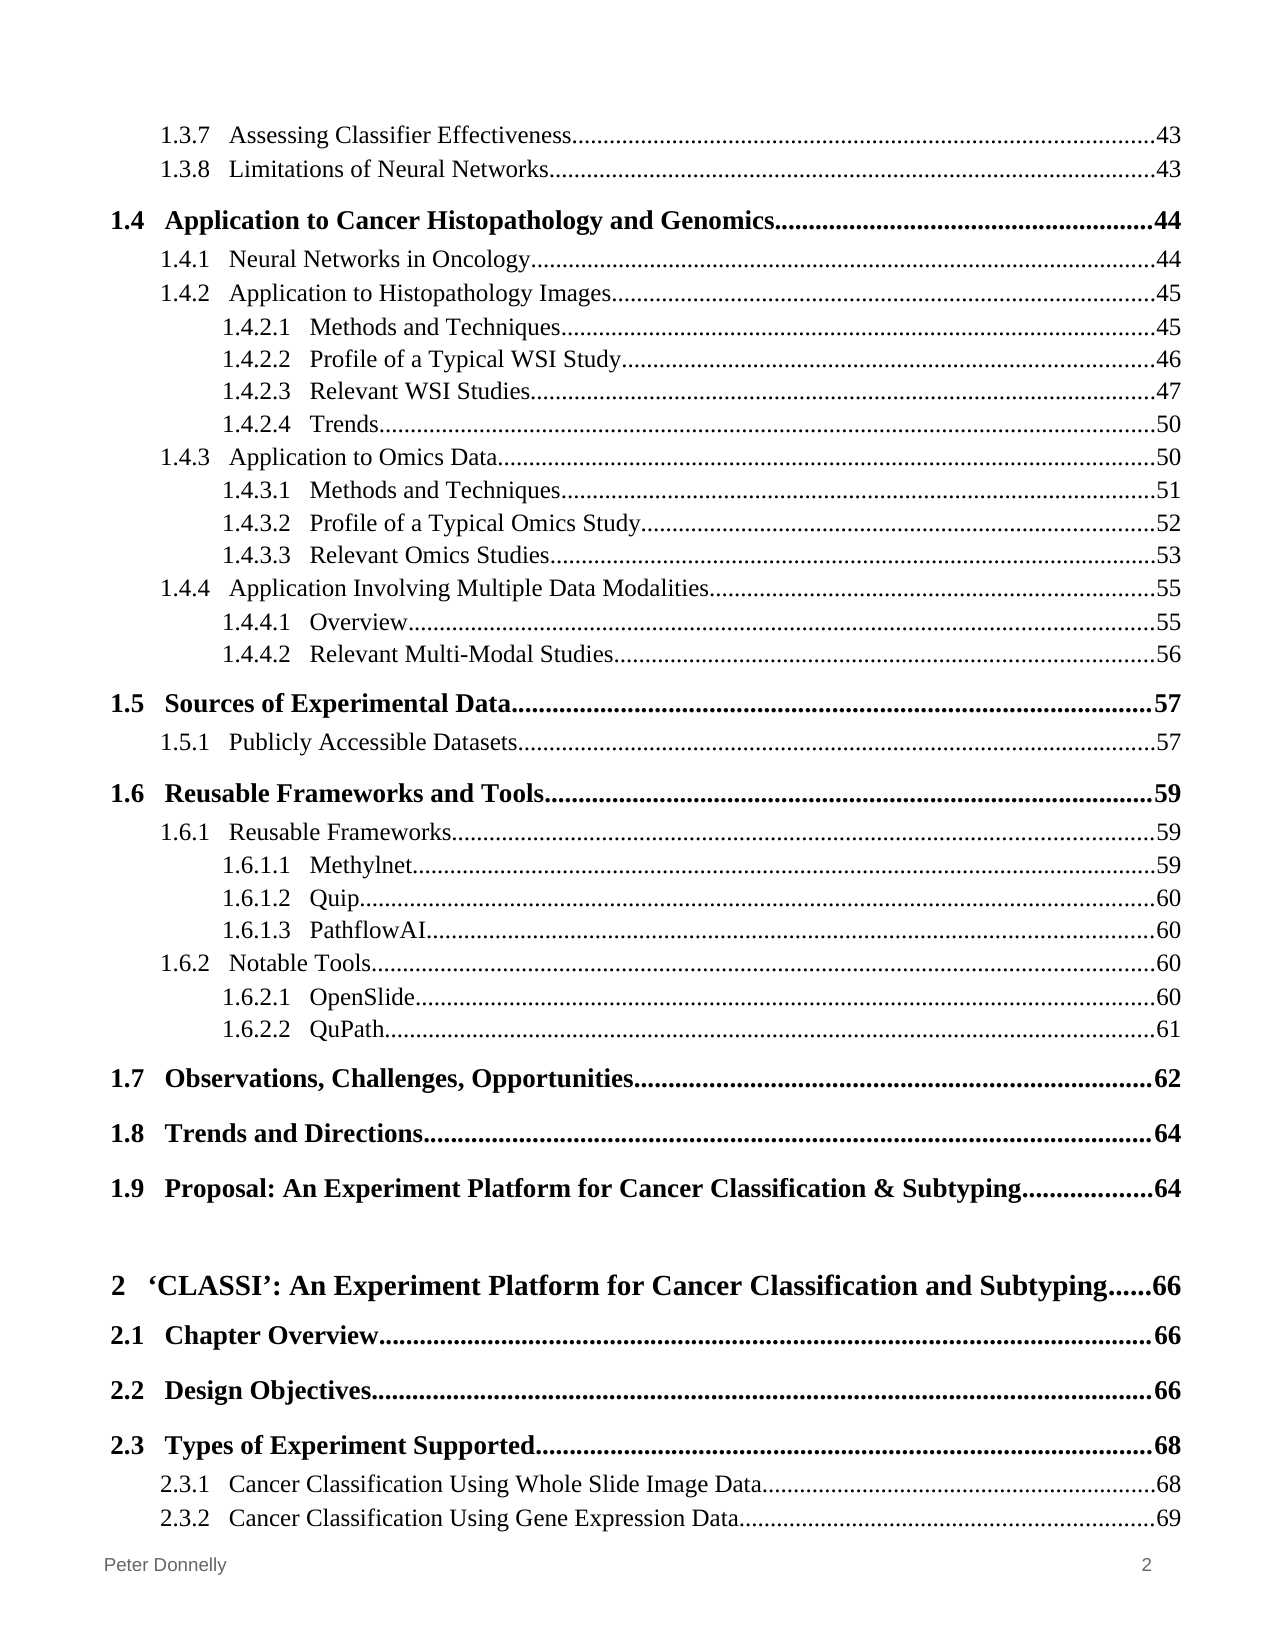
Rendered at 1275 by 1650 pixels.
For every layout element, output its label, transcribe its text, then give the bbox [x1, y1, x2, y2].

text 1.4.2.4 Trends 50 [216, 409, 1181, 437]
text 1.3.7 Assessing Classifier Effectiveness 43 [154, 120, 1181, 148]
text 1.7 Observations, Challenges, Opportunities 62 [103, 1062, 1181, 1093]
text 1.3.8 Limitations of Neural Networks 43 [154, 154, 1181, 183]
text 2.1 Chapter Overview 66 [103, 1319, 1181, 1350]
text 2.3 Types of Experiment Supported 68 [103, 1429, 1181, 1460]
text 1.4.4 Application Involving Multiple Data Modalities 55 [154, 573, 1181, 602]
text 1.4.3 Application to Omics Data 50 [154, 442, 1181, 471]
text 1.6.1.2 Quip 60 [216, 883, 1181, 911]
text 1.6 Reusable Frameworks and Tools 59 [103, 777, 1181, 808]
text 2.2 Design Objectives 66 [103, 1374, 1181, 1405]
text 1.6.2 Notable Tools 60 [154, 948, 1181, 977]
text 1.4.2.2 Profile of a Typical WSI Study 46 [216, 344, 1181, 373]
text 1.6.1.1 Methylnet 59 [216, 850, 1181, 879]
text 2.3.1 Cancer Classification Using Whole Slide Image Data 68 [154, 1469, 1181, 1498]
text 1.5.1 Publicly Accessible Datasets 57 [154, 727, 1181, 756]
text 1.4.3.3 Relevant Omics Studies 53 [216, 540, 1181, 569]
text 1.4.2 Application to Histopathology Images 45 [154, 278, 1181, 307]
text 1.6.2.2 QuPath 61 [216, 1014, 1181, 1043]
text 1.4.3.2 Profile of a Typical Omics Study 52 [216, 508, 1181, 537]
text 1.4 Application to Cancer Histopathology and Genomics 44 [103, 204, 1181, 235]
text 1.8 Trends and Directions 64 [103, 1117, 1181, 1148]
text 1.6.2.1 OpenSlide 60 [216, 982, 1181, 1011]
text 1.5 Sources of Experimental Data 57 [103, 687, 1181, 719]
text 1.9 Proposal: An Experiment Platform for Cancer Classification & Subtyping 64 [103, 1172, 1181, 1203]
text 1.4.2.3 Relevant WSI Studies 47 [216, 376, 1181, 405]
text 2.3.2 Cancer Classification Using Gene Expression Data 69 [154, 1503, 1181, 1532]
text 1.6.1.3 PathflowAI 60 [216, 915, 1181, 944]
text 1.4.4.1 Overview. 55 [216, 607, 1181, 636]
text 1.4.2.1 Methods and Techniques 45 [216, 312, 1181, 341]
text 1.4.1 Neural Networks in Oncology 44 [154, 244, 1181, 272]
text 1.4.3.1 Methods and Techniques 51 [216, 476, 1181, 504]
text 1.4.4.2 Relevant Multi-Modal Studies 56 [216, 639, 1181, 668]
text 1.6.1 Reusable Frameworks 59 [154, 817, 1181, 846]
text 2 ‘CLASSI’: An Experiment Platform for Cancer Classification and Subtyping 66 [103, 1268, 1181, 1302]
